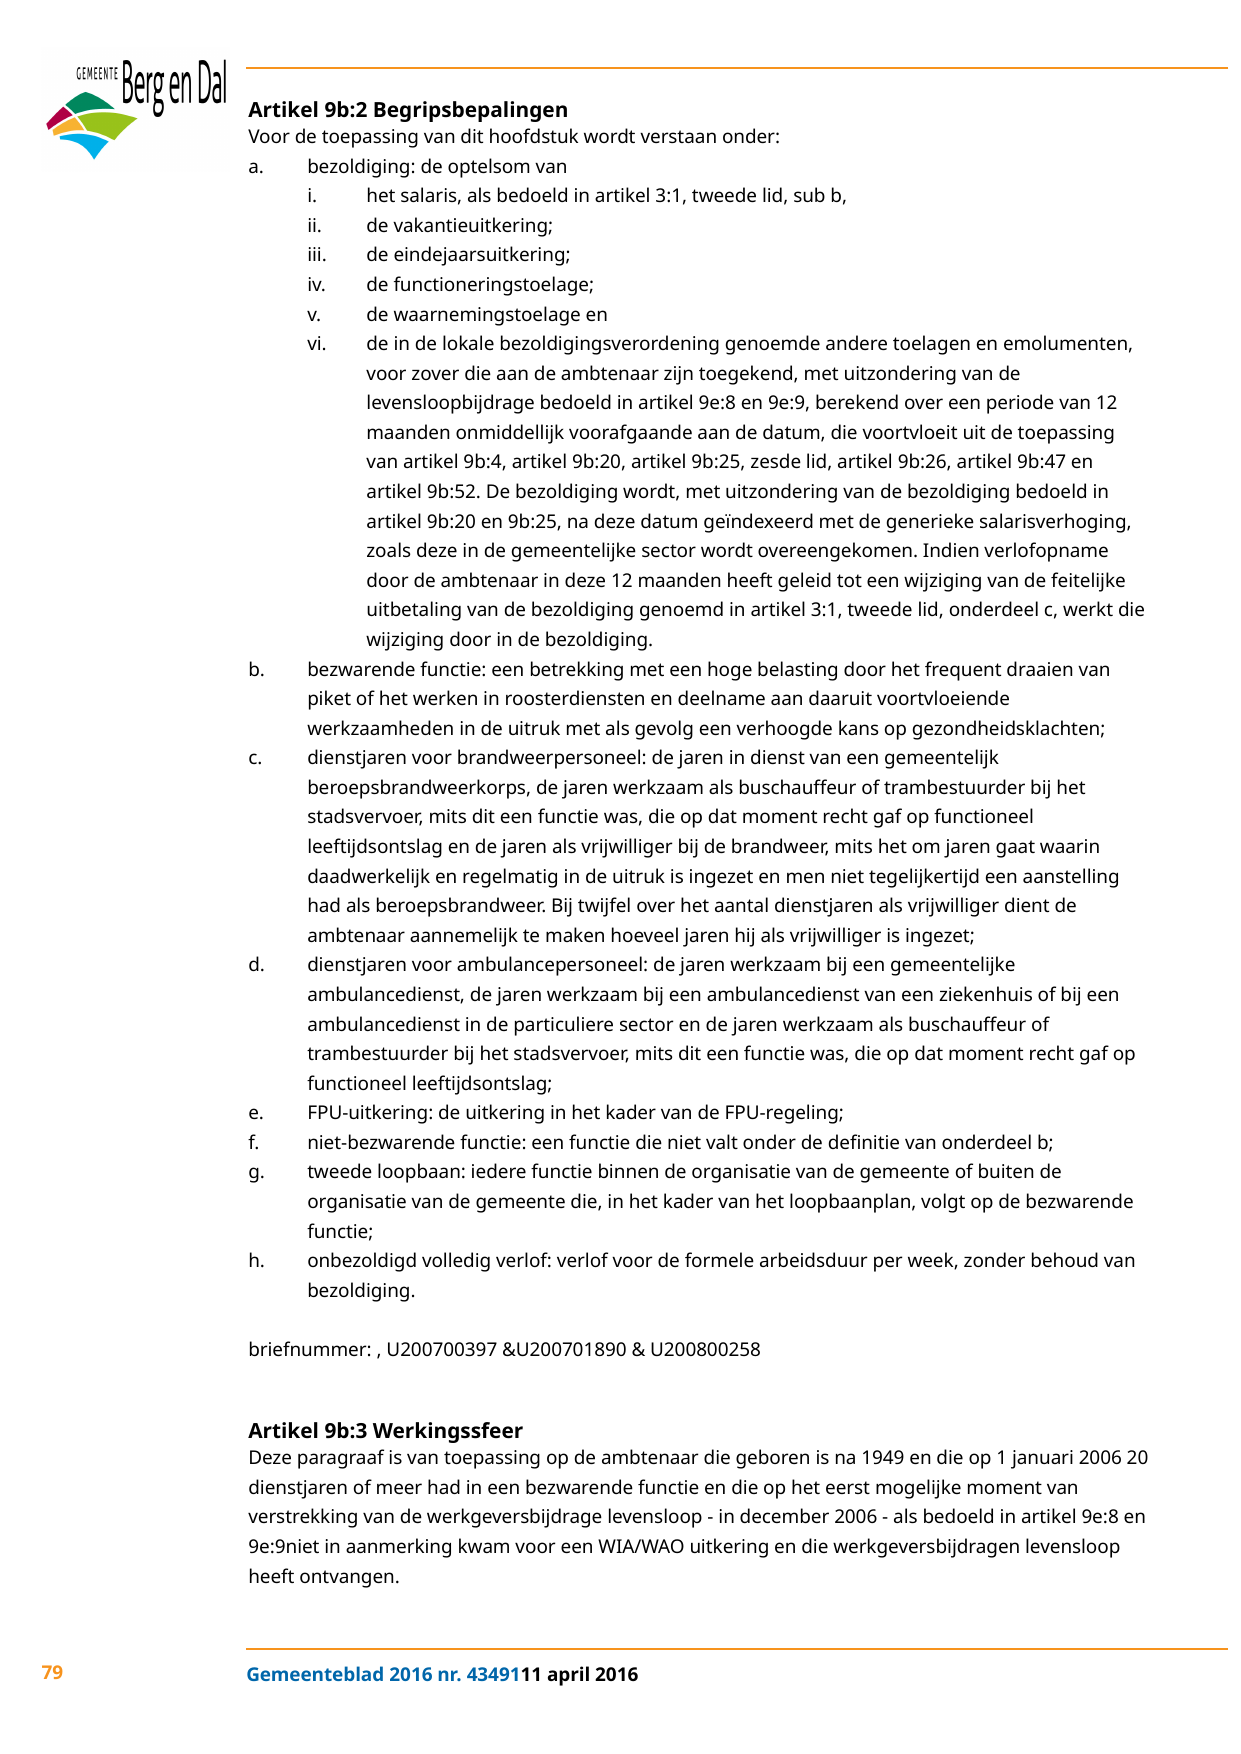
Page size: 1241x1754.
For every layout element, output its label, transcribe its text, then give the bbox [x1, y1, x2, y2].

list niet-bezwarende functie: een functie die niet valt onder de definitie van onderdeel b; [248, 1129, 1152, 1155]
list tweede loopbaan: iedere functie binnen de organisatie van de gemeente of buiten de organisatie van de gemeente die, in het kader van het loopbaanplan, volgt op de bezwarende functie; [248, 1159, 1152, 1243]
list de waarnemingstoelage en [307, 301, 1152, 326]
list de in de lokale bezoldigingsverordening genoemde andere toelagen en emolumenten, voor zover die aan de ambtenaar zijn toegekend, met uitzondering van de levensloopbijdrage bedoeld in artikel 9e:8 en 9e:9, berekend over een periode van 12 maanden onmiddellijk voorafgaande aan de datum, die voortvloeit uit de toepassing van artikel 9b:4, artikel 9b:20, artikel 9b:25, zesde lid, artikel 9b:26, artikel 9b:47 en artikel 9b:52. De bezoldiging wordt, met uitzondering van de bezoldiging bedoeld in artikel 9b:20 en 9b:25, na deze datum geïndexeerd met de generieke salarisverhoging, zoals deze in de gemeentelijke sector wordt overeengekomen. Indien verlofopname door de ambtenaar in deze 12 maanden heeft geleid tot een wijziging van de feitelijke uitbetaling van de bezoldiging genoemd in artikel 3:1, tweede lid, onderdeel c, werkt die wijziging door in de bezoldiging. [307, 330, 1152, 652]
text Deze paragraaf is van toepassing op de ambtenaar die geboren is na 1949 en die op 1 januari 2006 20 dienstjaren of meer had in een bezwarende functie en die op het eerst mogelijke moment van verstrekking van de werkgeversbijdrage levensloop - in december 2006 - als bedoeld in artikel 9e:8 en 9e:9niet in aanmerking kwam voor een WIA/WAO uitkering en die werkgeversbijdragen levensloop heeft ontvangen. [248, 1444, 1152, 1589]
text Artikel 9b:3 Werkingssfeer [248, 1416, 1152, 1444]
list de functioneringstoelage; [307, 271, 1152, 297]
list dienstjaren voor ambulancepersoneel: de jaren werkzaam bij een gemeentelijke ambulancedienst, de jaren werkzaam bij een ambulancedienst van een ziekenhuis of bij een ambulancedienst in de particuliere sector en de jaren werkzaam als buschauffeur of trambestuurder bij het stadsvervoer, mits dit een functie was, die op dat moment recht gaf op functioneel leeftijdsontslag; [248, 952, 1152, 1096]
list de vakantieuitkering; [307, 212, 1152, 238]
picture [41, 47, 231, 172]
text briefnummer: , U200700397 &U200701890 & U200800258 [248, 1336, 1152, 1362]
list onbezoldigd volledig verlof: verlof voor de formele arbeidsduur per week, zonder behoud van bezoldiging. [248, 1247, 1152, 1303]
list bezoldiging: de optelsom van [248, 153, 1152, 178]
list de eindejaarsuitkering; [307, 242, 1152, 267]
text Artikel 9b:2 Begripsbepalingen [248, 95, 1152, 123]
list FPU-uitkering: de uitkering in het kader van de FPU-regeling; [248, 1099, 1152, 1125]
list het salaris, als bedoeld in artikel 3:1, tweede lid, sub b, [307, 182, 1152, 208]
list dienstjaren voor brandweerpersoneel: de jaren in dienst van een gemeentelijk beroepsbrandweerkorps, de jaren werkzaam als buschauffeur of trambestuurder bij het stadsvervoer, mits dit een functie was, die op dat moment recht gaf op functioneel leeftijdsontslag en de jaren als vrijwilliger bij de brandweer, mits het om jaren gaat waarin daadwerkelijk en regelmatig in de uitruk is ingezet en men niet tegelijkertijd een aanstelling had als beroepsbrandweer. Bij twijfel over het aantal dienstjaren als vrijwilliger dient de ambtenaar aannemelijk te maken hoeveel jaren hij als vrijwilliger is ingezet; [248, 744, 1152, 948]
list bezwarende functie: een betrekking met een hoge belasting door het frequent draaien van piket of het werken in roosterdiensten en deelname aan daaruit voortvloeiende werkzaamheden in de uitruk met als gevolg een verhoogde kans op gezondheidsklachten; [248, 656, 1152, 741]
text Voor de toepassing van dit hoofdstuk wordt verstaan onder: [248, 123, 1152, 149]
